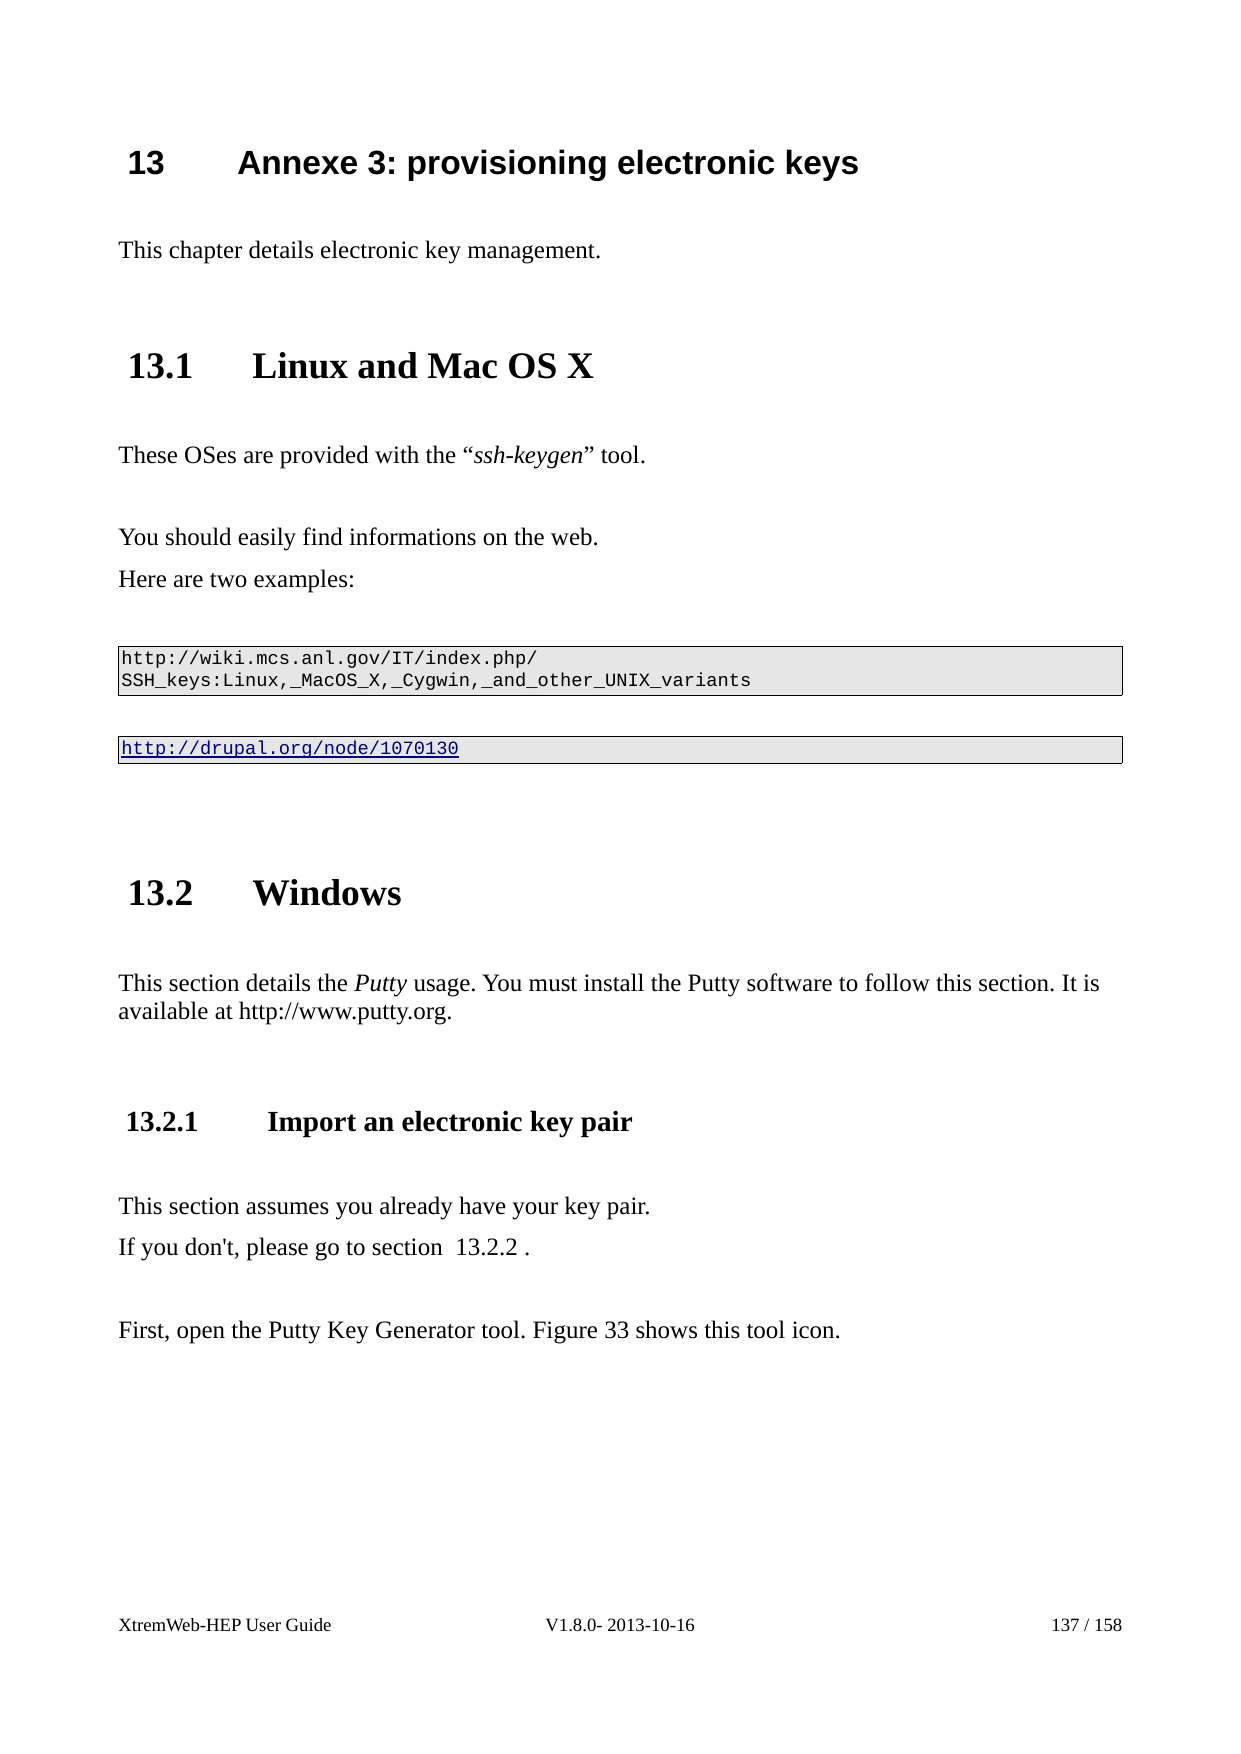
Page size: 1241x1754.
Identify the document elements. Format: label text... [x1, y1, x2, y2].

subtitle Import an electronic key pair [118, 1104, 1122, 1137]
text This chapter details electronic key management. [118, 236, 1122, 264]
subtitle Linux and Mac OS X [118, 343, 1122, 386]
subtitle Annexe 3: provisioning electronic keys [118, 143, 1122, 182]
subtitle Windows [118, 871, 1122, 914]
text This section details the Putty usage. You must install the Putty software to follow this section. It is available at http://www.putty.org. [118, 968, 1122, 1025]
text Here are two examples: [118, 564, 1122, 592]
text You should easily find informations on the web. [118, 522, 1122, 551]
text These OSes are provided with the “ssh-keygen” tool. [118, 440, 1122, 469]
text If you don't, please go to section 13.2.2. [118, 1232, 1122, 1261]
text First, open the Putty Key Generator tool. Figure 33 shows this tool icon. [118, 1315, 1122, 1344]
text http://wiki.mcs.anl.gov/IT/index.php/SSH_keys:Linux,_MacOS_X,_Cygwin,_and_other_UNIX_variants [119, 647, 1122, 695]
text This section assumes you already have your key pair. [118, 1191, 1122, 1220]
text http://drupal.org/node/1070130 [119, 737, 1122, 763]
